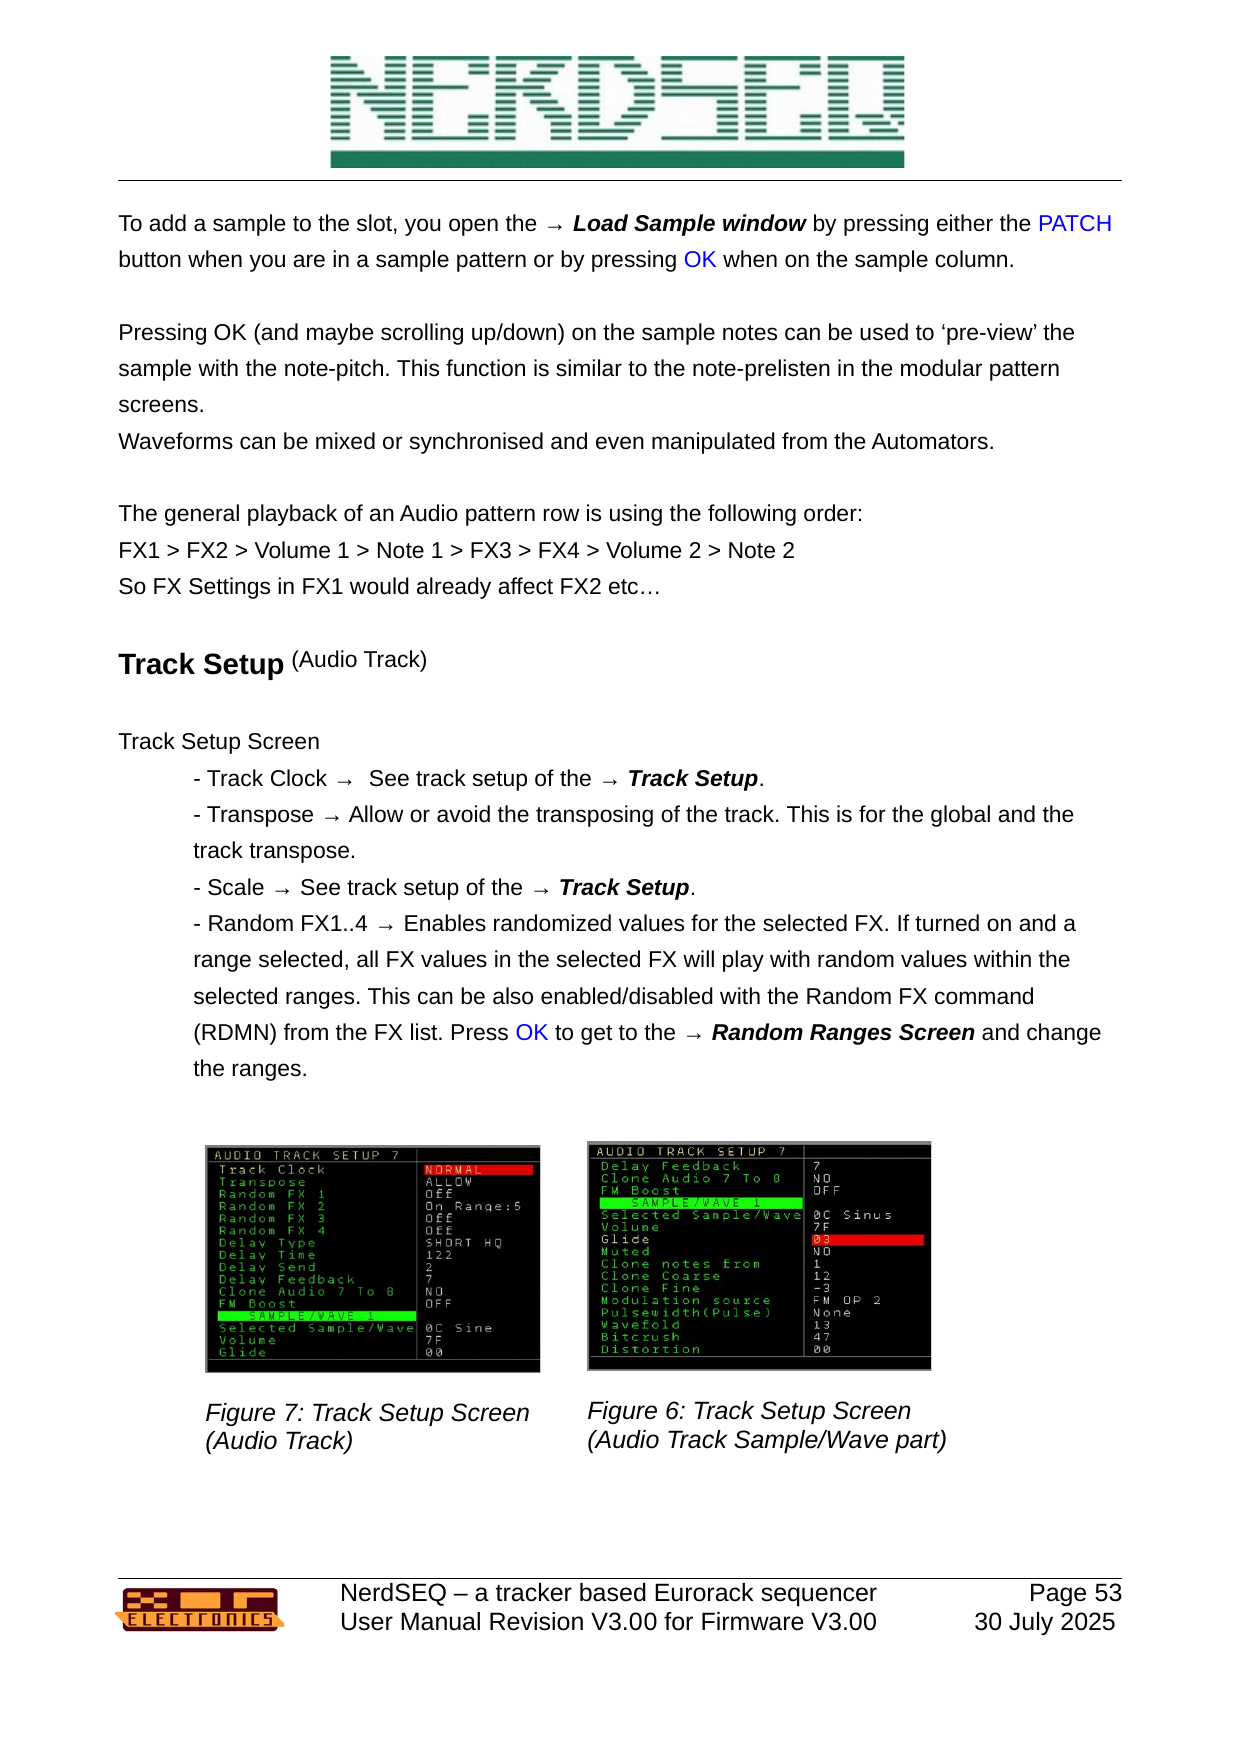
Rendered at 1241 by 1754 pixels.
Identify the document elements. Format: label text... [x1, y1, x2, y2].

text - Transpose → Allow or avoid the transposing of the track. This is for the global and the track transpose. [193, 801, 1122, 864]
text - Scale → See track setup of the → Track Setup. [193, 874, 1122, 900]
text So FX Settings in FX1 would already affect FX2 etc… [118, 573, 1122, 599]
picture [115, 1584, 285, 1634]
text Pressing OK (and maybe scrolling up/down) on the sample notes can be used to ‘pre-view’ the sample with the note-pitch. This function is similar to the note-prelisten in the modular pattern screens. [118, 319, 1122, 418]
picture [330, 56, 905, 168]
text - Random FX1..4 → Enables randomized values for the selected FX. If turned on and a range selected, all FX values in the selected FX will play with random values within the selected ranges. This can be also enabled/disabled with the Random FX command (RDMN) from the FX list. Press OK to get to the → Random Ranges Screen and change the ranges. [193, 910, 1122, 1082]
text - Track Clock → See track setup of the → Track Setup. [193, 764, 1122, 791]
text FX1 > FX2 > Volume 1 > Note 1 > FX3 > FX4 > Volume 2 > Note 2 [118, 537, 1122, 563]
subtitle Track Setup [118, 647, 285, 681]
picture [587, 1141, 932, 1371]
text Figure 6: Track Setup Screen (Audio Track Sample/Wave part) [587, 1396, 1202, 1453]
text Track Setup Screen [118, 728, 1122, 754]
text Figure 7: Track Setup Screen (Audio Track) [205, 1398, 547, 1455]
text Waveforms can be mixed or synchronised and even manipulated from the Automators. [118, 428, 1122, 454]
text To add a sample to the slot, you open the → Load Sample window by pressing either the PATCH button when you are in a sample pattern or by pressing OK when on the sample column. [118, 209, 1122, 272]
text (Audio Track) [118, 646, 1122, 682]
picture [205, 1145, 541, 1373]
text The general playback of an Audio pattern row is using the following order: [118, 500, 1122, 527]
